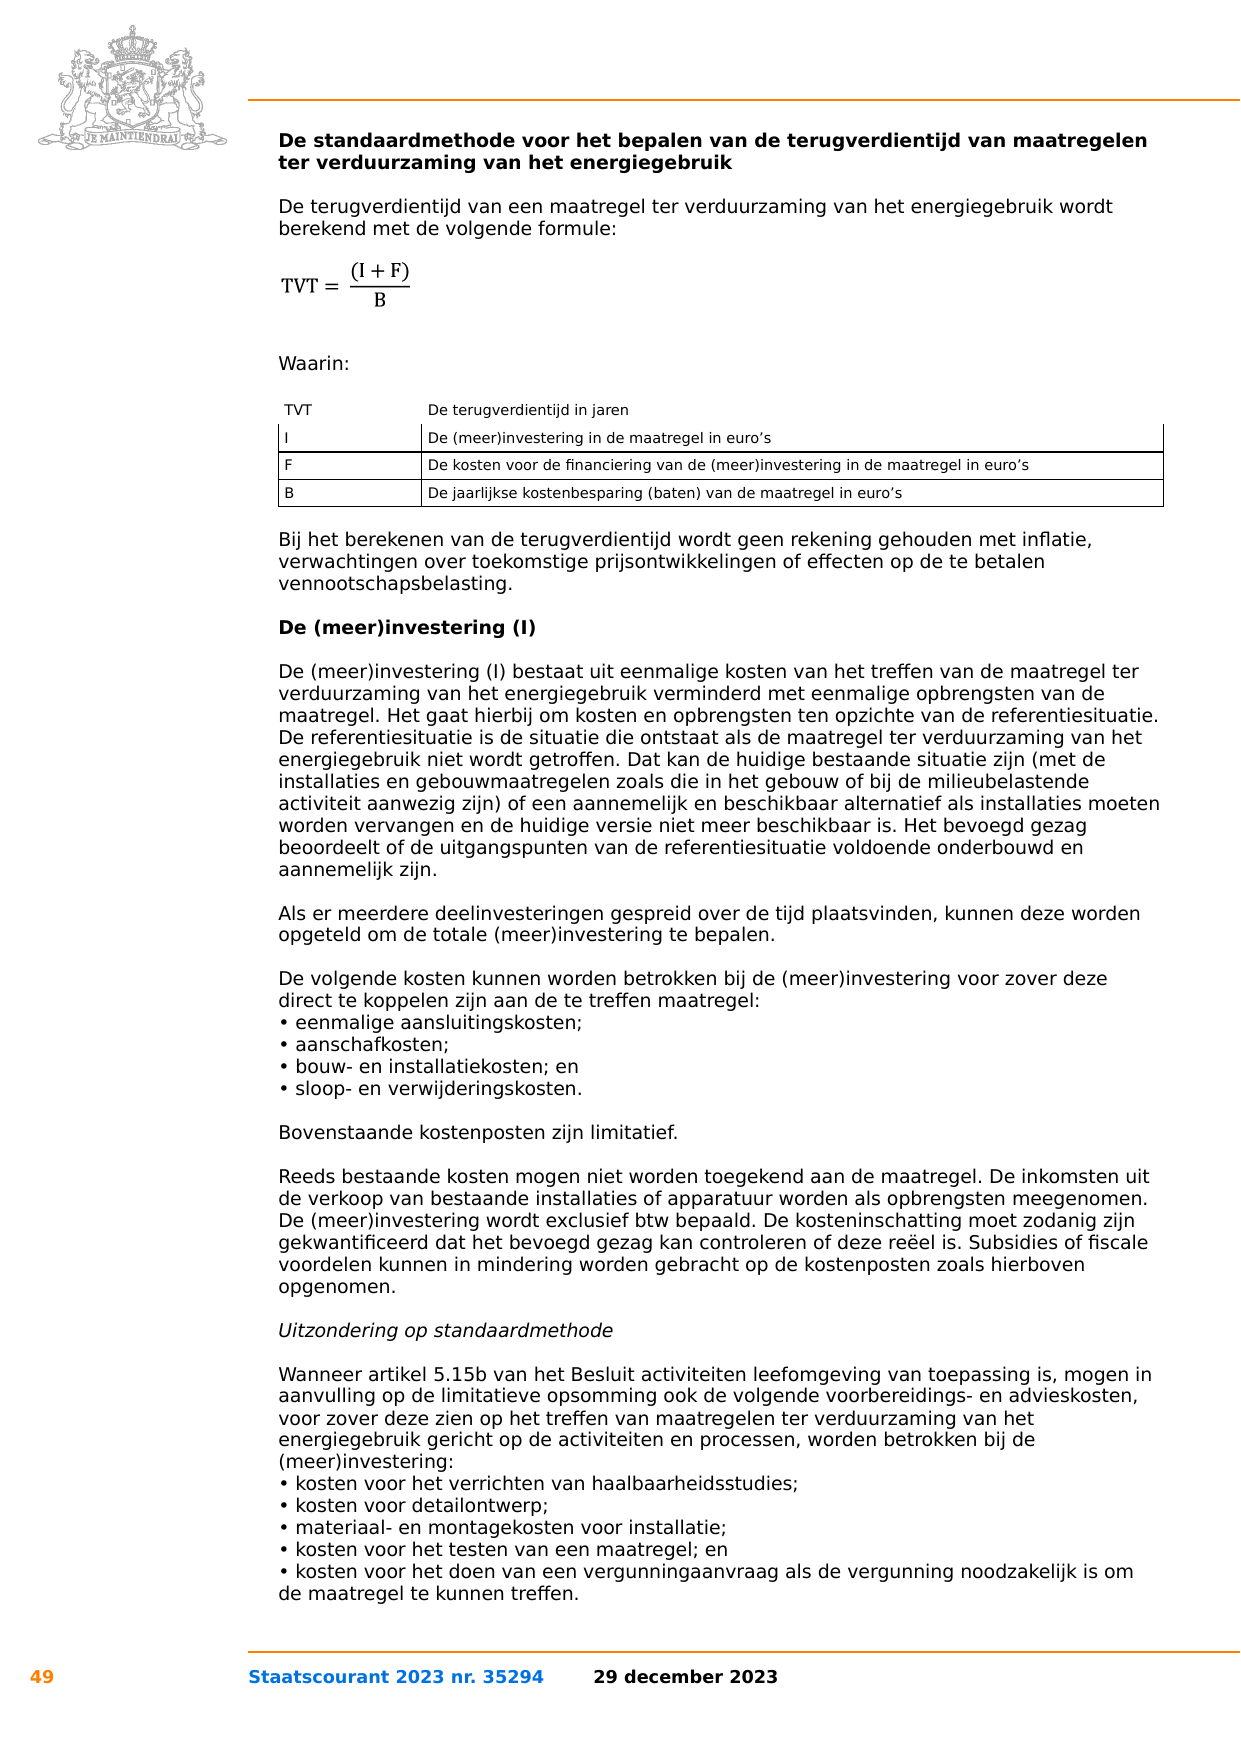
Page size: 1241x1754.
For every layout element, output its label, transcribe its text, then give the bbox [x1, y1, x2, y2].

table_cell I [279, 425, 421, 451]
text • materiaal- en montagekosten voor installatie; [278, 1517, 1163, 1539]
text Reeds bestaande kosten mogen niet worden toegekend aan de maatregel. De inkomsten uit de verkoop van bestaande installaties of apparatuur worden als opbrengsten meegenomen. De (meer)investering wordt exclusief btw bepaald. De kosteninschatting moet zodanig zijn gekwantificeerd dat het bevoegd gezag kan controleren of deze reëel is. Subsidies of fiscale voordelen kunnen in mindering worden gebracht op de kostenposten zoals hierboven opgenomen. [278, 1166, 1163, 1298]
text • bouw- en installatiekosten; en [278, 1056, 1163, 1078]
text Wanneer artikel 5.15b van het Besluit activiteiten leefomgeving van toepassing is, mogen in aanvulling op de limitatieve opsomming ook de volgende voorbereidings- en advieskosten, voor zover deze zien op het treffen van maatregelen ter verduurzaming van het energiegebruik gericht op de activiteiten en processen, worden betrokken bij de (meer)investering: [278, 1363, 1163, 1473]
text • kosten voor het doen van een vergunningaanvraag als de vergunning noodzakelijk is om de maatregel te kunnen treffen. [278, 1561, 1163, 1605]
text De (meer)investering (I) bestaat uit eenmalige kosten van het treffen van de maatregel ter verduurzaming van het energiegebruik verminderd met eenmalige opbrengsten van de maatregel. Het gaat hierbij om kosten en opbrengsten ten opzichte van de referentiesituatie. De referentiesituatie is de situatie die ontstaat als de maatregel ter verduurzaming van het energiegebruik niet wordt getroffen. Dat kan de huidige bestaande situatie zijn (met de installaties en gebouwmaatregelen zoals die in het gebouw of bij de milieubelastende activiteit aanwezig zijn) of een aannemelijk en beschikbaar alternatief als installaties moeten worden vervangen en de huidige versie niet meer beschikbaar is. Het bevoegd gezag beoordeelt of de uitgangspunten van de referentiesituatie voldoende onderbouwd en aannemelijk zijn. [278, 661, 1163, 881]
text • kosten voor het testen van een maatregel; en [278, 1539, 1163, 1561]
text • sloop- en verwijderingskosten. [278, 1078, 1163, 1100]
table_cell F [279, 453, 421, 479]
text • kosten voor detailontwerp; [278, 1495, 1163, 1517]
text Als er meerdere deelinvesteringen gespreid over de tijd plaatsvinden, kunnen deze worden opgeteld om de totale (meer)investering te bepalen. [278, 902, 1163, 946]
table_cell De jaarlijkse kostenbesparing (baten) van de maatregel in euro’s [422, 480, 1163, 506]
subtitle Uitzondering op standaardmethode [278, 1319, 1163, 1342]
table_header TVT [279, 398, 421, 424]
text De terugverdientijd van een maatregel ter verduurzaming van het energiegebruik wordt berekend met de volgende formule: [278, 196, 1163, 240]
text Bovenstaande kostenposten zijn limitatief. [278, 1122, 1163, 1144]
text • aanschafkosten; [278, 1034, 1163, 1056]
picture [38, 25, 227, 150]
table_cell De kosten voor de financiering van de (meer)investering in de maatregel in euro’s [422, 453, 1163, 479]
text Bij het berekenen van de terugverdientijd wordt geen rekening gehouden met inflatie, verwachtingen over toekomstige prijsontwikkelingen of effecten op de te betalen vennootschapsbelasting. [278, 529, 1163, 595]
text • eenmalige aansluitingskosten; [278, 1012, 1163, 1034]
subtitle De (meer)investering (I) [278, 617, 1163, 639]
picture [278, 261, 414, 309]
table_cell B [279, 480, 421, 506]
table_cell De (meer)investering in de maatregel in euro’s [422, 425, 1163, 451]
text • kosten voor het verrichten van haalbaarheidsstudies; [278, 1473, 1163, 1495]
text Waarin: [278, 353, 1163, 375]
text De volgende kosten kunnen worden betrokken bij de (meer)investering voor zover deze direct te koppelen zijn aan de te treffen maatregel: [278, 968, 1163, 1012]
table_header De terugverdientijd in jaren [422, 398, 1163, 424]
subtitle De standaardmethode voor het bepalen van de terugverdientijd van maatregelen ter verduurzaming van het energiegebruik [278, 130, 1163, 174]
